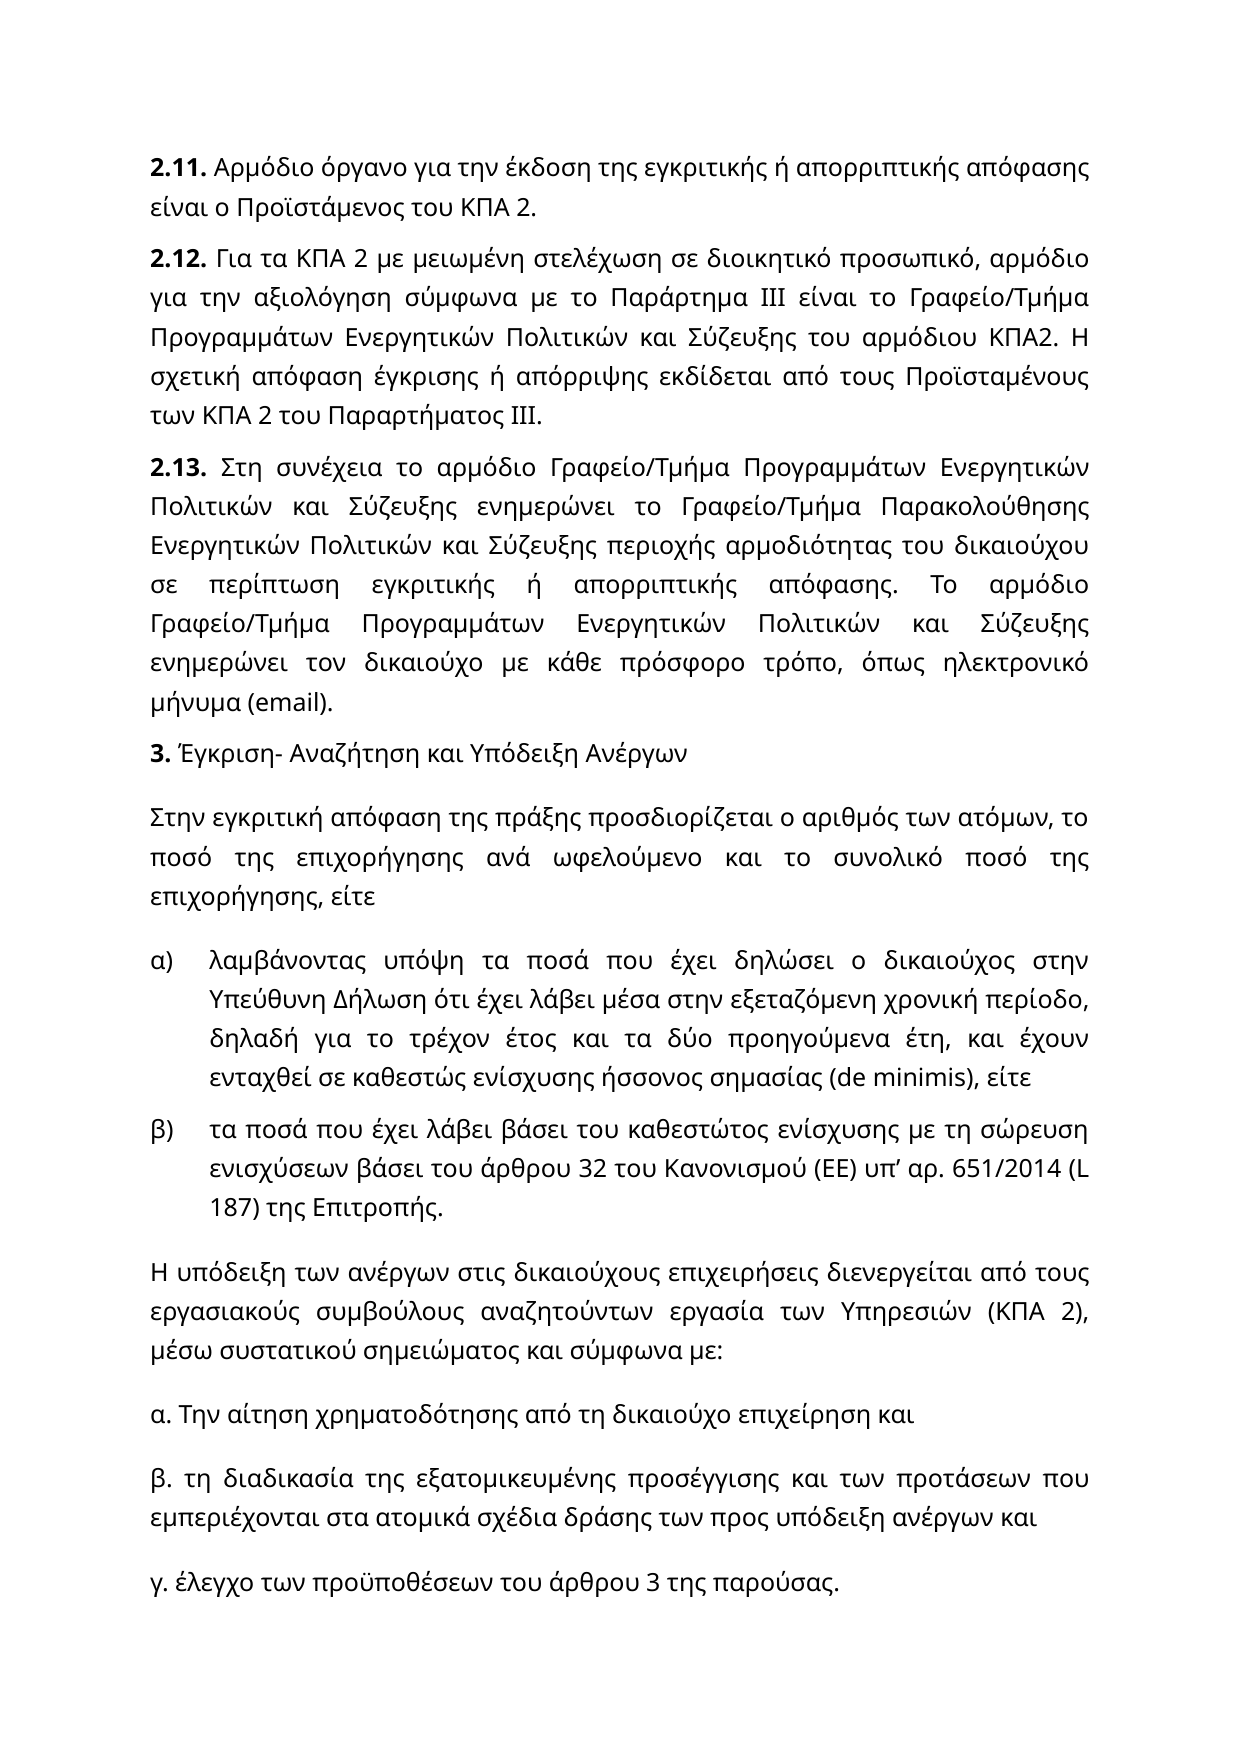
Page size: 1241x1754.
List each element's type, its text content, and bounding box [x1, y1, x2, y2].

text 2.11. Αρμόδιο όργανο για την έκδοση της εγκριτικής ή απορριπτικής απόφασης είναι ο Προϊστάμενος του ΚΠΑ 2. [150, 150, 1090, 223]
text Στην εγκριτική απόφαση της πράξης προσδιορίζεται ο αριθμός των ατόμων, το ποσό της επιχορήγησης ανά ωφελούμενο και το συνολικό ποσό της επιχορήγησης, είτε [150, 800, 1090, 912]
list α) λαμβάνοντας υπόψη τα ποσά που έχει δηλώσει ο δικαιούχος στην Υπεύθυνη Δήλωση ότι έχει λάβει μέσα στην εξεταζόμενη χρονική περίοδο, δηλαδή για το τρέχον έτος και τα δύο προηγούμενα έτη, και έχουν ενταχθεί σε καθεστώς ενίσχυσης ήσσονος σημασίας (de minimis), είτε [150, 942, 1090, 1094]
text 3. Έγκριση- Αναζήτηση και Υπόδειξη Ανέργων [150, 736, 1090, 770]
text Η υπόδειξη των ανέργων στις δικαιούχους επιχειρήσεις διενεργείται από τους εργασιακούς συμβούλους αναζητούντων εργασία των Υπηρεσιών (ΚΠΑ 2), μέσω συστατικού σημειώματος και σύμφωνα με: [150, 1254, 1090, 1367]
list β) τα ποσά που έχει λάβει βάσει του καθεστώτος ενίσχυσης με τη σώρευση ενισχύσεων βάσει του άρθρου 32 του Κανονισμού (ΕΕ) υπ’ αρ. 651/2014 (L 187) της Επιτροπής. [150, 1112, 1090, 1224]
text β. τη διαδικασία της εξατομικευμένης προσέγγισης και των προτάσεων που εμπεριέχονται στα ατομικά σχέδια δράσης των προς υπόδειξη ανέργων και [150, 1461, 1090, 1534]
text 2.12. Για τα ΚΠΑ 2 με μειωμένη στελέχωση σε διοικητικό προσωπικό, αρμόδιο για την αξιολόγηση σύμφωνα με το Παράρτημα ΙΙΙ είναι το Γραφείο/Τμήμα Προγραμμάτων Ενεργητικών Πολιτικών και Σύζευξης του αρμόδιου ΚΠΑ2. Η σχετική απόφαση έγκρισης ή απόρριψης εκδίδεται από τους Προϊσταμένους των ΚΠΑ 2 του Παραρτήματος ΙΙΙ. [150, 241, 1090, 432]
text α. Την αίτηση χρηματοδότησης από τη δικαιούχο επιχείρηση και [150, 1397, 1090, 1431]
text 2.13. Στη συνέχεια το αρμόδιο Γραφείο/Τμήμα Προγραμμάτων Ενεργητικών Πολιτικών και Σύζευξης ενημερώνει το Γραφείο/Τμήμα Παρακολούθησης Ενεργητικών Πολιτικών και Σύζευξης περιοχής αρμοδιότητας του δικαιούχου σε περίπτωση εγκριτικής ή απορριπτικής απόφασης. Το αρμόδιο Γραφείο/Τμήμα Προγραμμάτων Ενεργητικών Πολιτικών και Σύζευξης ενημερώνει τον δικαιούχο με κάθε πρόσφορο τρόπο, όπως ηλεκτρονικό μήνυμα (email). [150, 449, 1090, 718]
text γ. έλεγχο των προϋποθέσεων του άρθρου 3 της παρούσας. [150, 1564, 1090, 1598]
